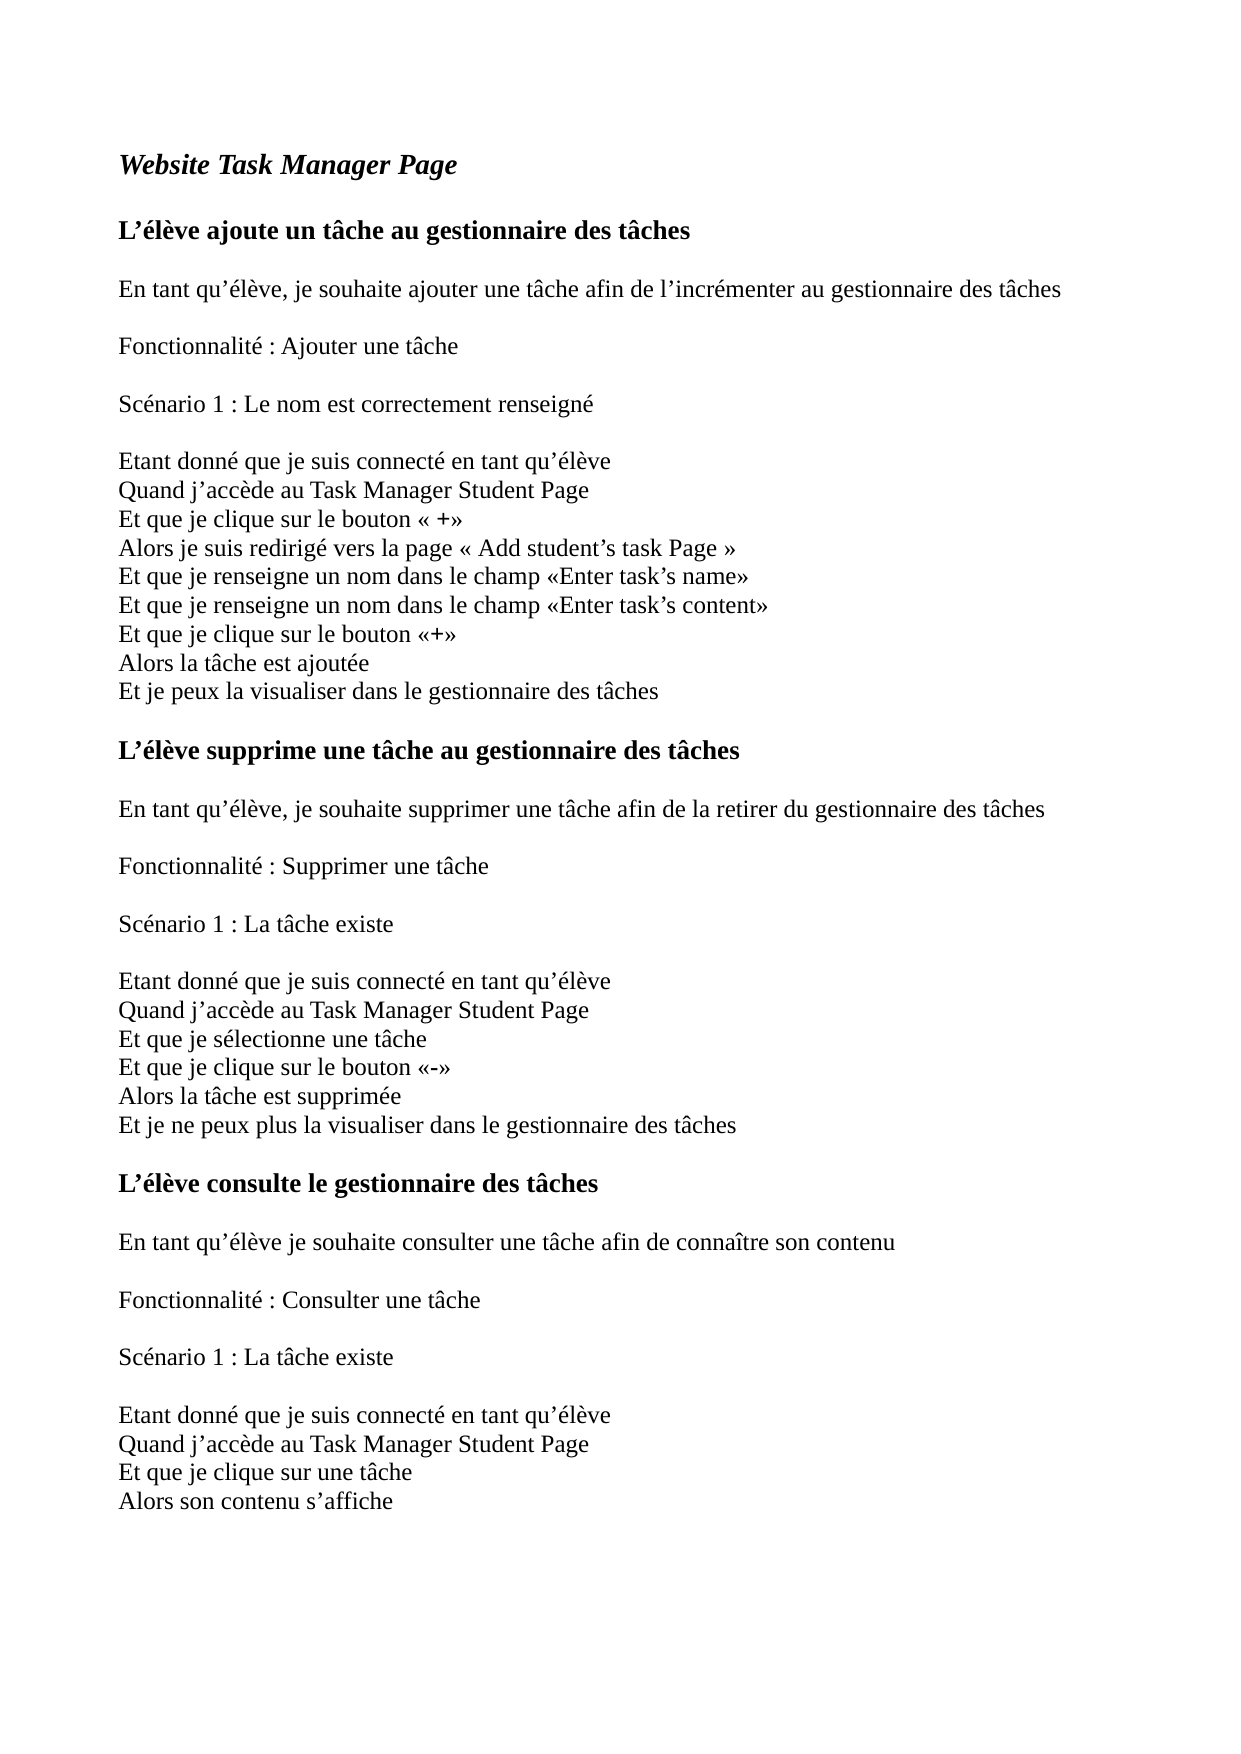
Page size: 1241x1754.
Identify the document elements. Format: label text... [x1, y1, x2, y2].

text Et que je clique sur le bouton « +» [118, 504, 1122, 533]
text En tant qu’élève, je souhaite supprimer une tâche afin de la retirer du gestionnaire des tâches [118, 794, 1122, 822]
text Et que je sélectionne une tâche [118, 1024, 1122, 1052]
text Et que je renseigne un nom dans le champ «Enter task’s content» [118, 590, 1122, 619]
text Scénario 1 : Le nom est correctement renseigné [118, 389, 1122, 418]
text Quand j’accède au Task Manager Student Page [118, 475, 1122, 504]
text Quand j’accède au Task Manager Student Page [118, 995, 1122, 1024]
text L’élève consulte le gestionnaire des tâches [118, 1167, 1122, 1199]
text Website Task Manager Page [118, 147, 1122, 180]
text Alors je suis redirigé vers la page « Add student’s task Page » [118, 533, 1122, 561]
text Et je ne peux plus la visualiser dans le gestionnaire des tâches [118, 1110, 1122, 1139]
text Etant donné que je suis connecté en tant qu’élève [118, 966, 1122, 995]
text Alors la tâche est ajoutée [118, 648, 1122, 676]
text En tant qu’élève je souhaite consulter une tâche afin de connaître son contenu [118, 1227, 1122, 1256]
text L’élève supprime une tâche au gestionnaire des tâches [118, 734, 1122, 765]
text Et que je clique sur une tâche [118, 1457, 1122, 1486]
text Et que je clique sur le bouton «+» [118, 619, 1122, 648]
text Quand j’accède au Task Manager Student Page [118, 1429, 1122, 1457]
text Et je peux la visualiser dans le gestionnaire des tâches [118, 676, 1122, 705]
text Alors la tâche est supprimée [118, 1081, 1122, 1110]
text Et que je renseigne un nom dans le champ «Enter task’s name» [118, 561, 1122, 590]
text En tant qu’élève, je souhaite ajouter une tâche afin de l’incrémenter au gestionnaire des tâches [118, 274, 1122, 303]
text Scénario 1 : La tâche existe [118, 909, 1122, 937]
text Scénario 1 : La tâche existe [118, 1342, 1122, 1371]
text Fonctionnalité : Supprimer une tâche [118, 851, 1122, 880]
text Fonctionnalité : Ajouter une tâche [118, 331, 1122, 360]
text Etant donné que je suis connecté en tant qu’élève [118, 1400, 1122, 1429]
text Et que je clique sur le bouton «-» [118, 1052, 1122, 1081]
text Etant donné que je suis connecté en tant qu’élève [118, 446, 1122, 475]
text L’élève ajoute un tâche au gestionnaire des tâches [118, 214, 1122, 245]
text Fonctionnalité : Consulter une tâche [118, 1285, 1122, 1314]
text Alors son contenu s’affiche [118, 1486, 1122, 1515]
